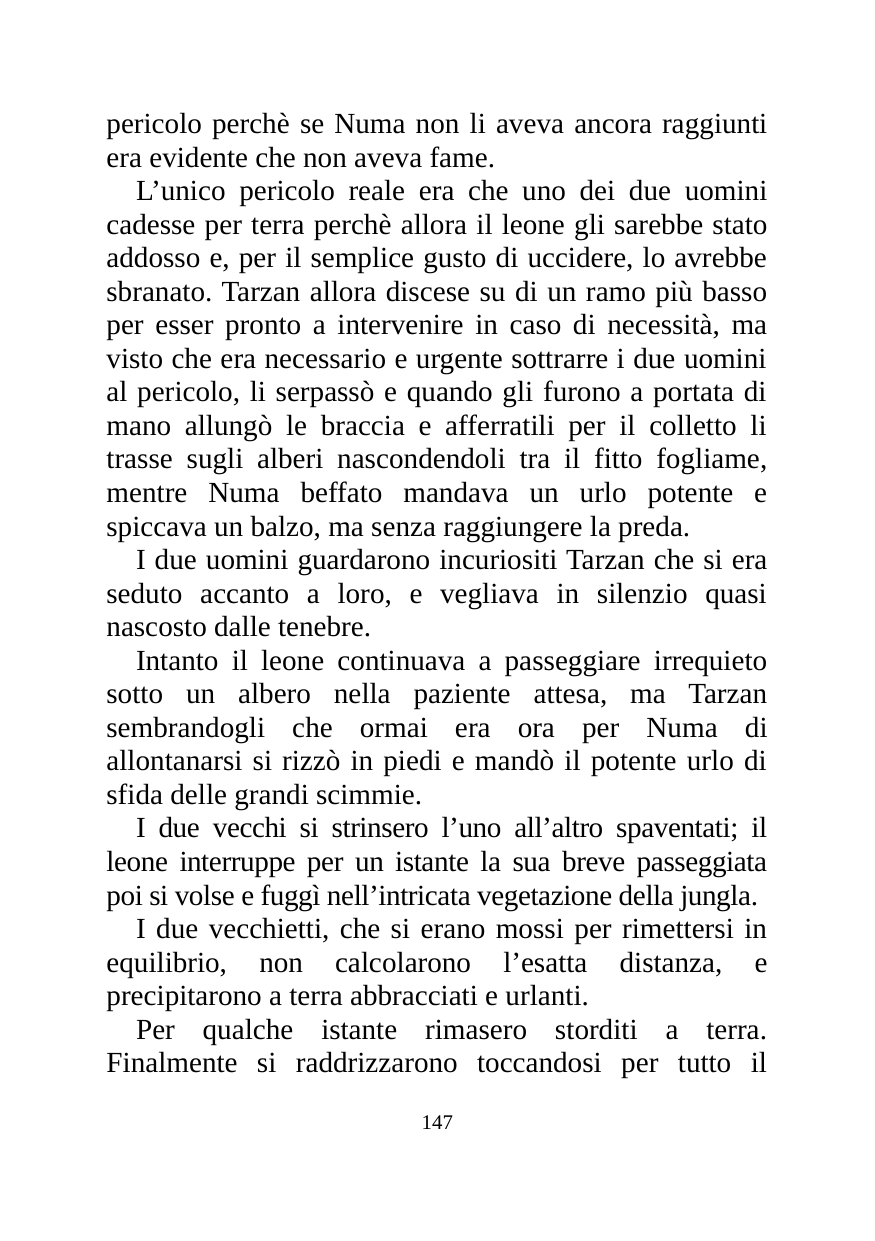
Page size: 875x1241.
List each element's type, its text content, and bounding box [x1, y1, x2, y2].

text I due uomini guardarono incuriositi Tarzan che si era seduto accanto a loro, e vegliava in silenzio quasi nascosto dalle tenebre. [106, 542, 768, 643]
text pericolo perchè se Numa non li aveva ancora raggiunti era evidente che non aveva fame. [106, 106, 768, 173]
text I due vecchietti, che si erano mossi per rimettersi in equilibrio, non calcolarono l’esatta distanza, e precipitarono a terra abbracciati e urlanti. [106, 911, 768, 1012]
text Intanto il leone continuava a passeggiare irrequieto sotto un albero nella paziente attesa, ma Tarzan sembrandogli che ormai era ora per Numa di allontanarsi si rizzò in piedi e mandò il potente urlo di sfida delle grandi scimmie. [106, 643, 768, 811]
text Per qualche istante rimasero storditi a terra. Finalmente si raddrizzarono toccandosi per tutto il [106, 1012, 768, 1079]
text I due vecchi si strinsero l’uno all’altro spaventati; il leone interruppe per un istante la sua breve passeggiata poi si volse e fuggì nell’intricata vegetazione della jungla. [106, 811, 768, 911]
text L’unico pericolo reale era che uno dei due uomini cadesse per terra perchè allora il leone gli sarebbe stato addosso e, per il semplice gusto di uccidere, lo avrebbe sbranato. Tarzan allora discese su di un ramo più basso per esser pronto a intervenire in caso di necessità, ma visto che era necessario e urgente sottrarre i due uomini al pericolo, li serpassò e quando gli furono a portata di mano allungò le braccia e afferratili per il colletto li trasse sugli alberi nascondendoli tra il fitto fogliame, mentre Numa beffato mandava un urlo potente e spiccava un balzo, ma senza raggiungere la preda. [106, 173, 768, 542]
